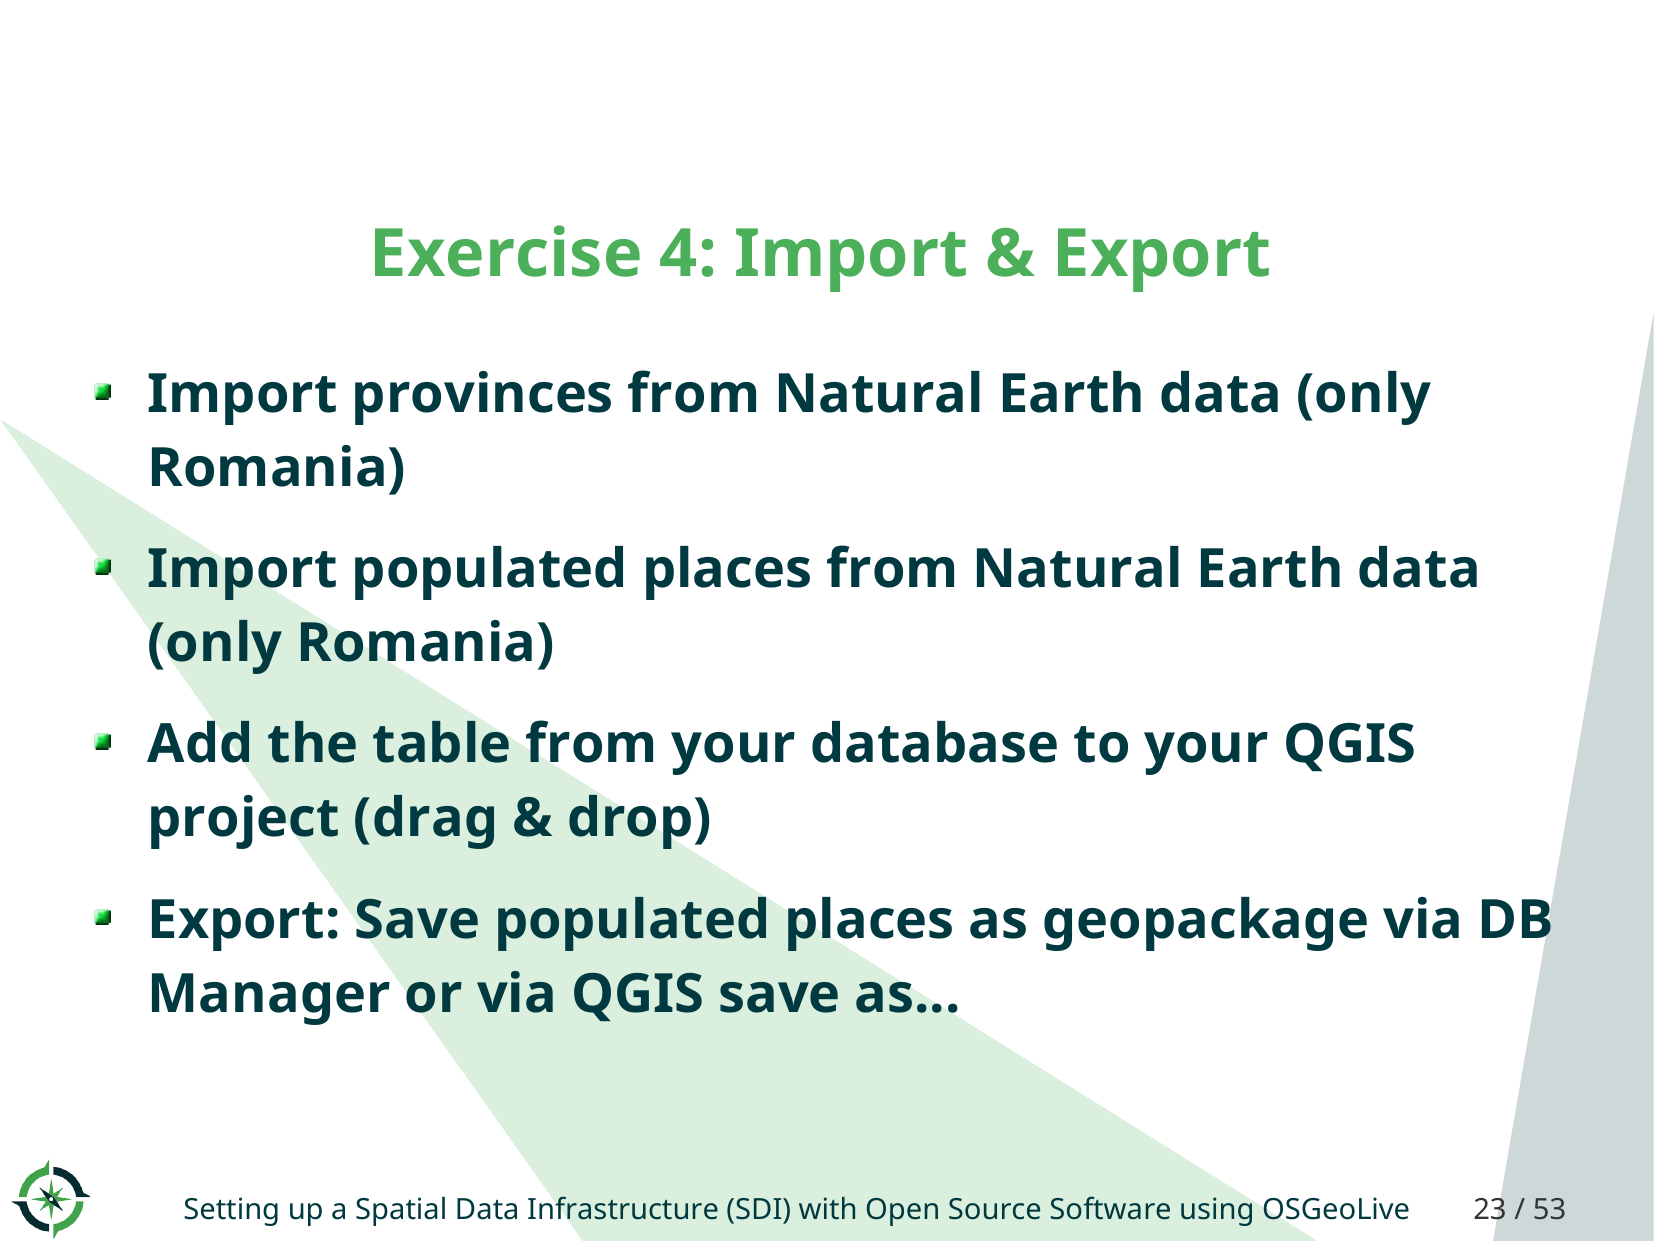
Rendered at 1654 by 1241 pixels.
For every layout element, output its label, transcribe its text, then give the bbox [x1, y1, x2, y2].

title Exercise 4: Import & Export [76, 177, 1565, 325]
list Import provinces from Natural Earth data (only Romania) Import populated places from Natural Earth data (only Romania) Add the table from your database to your QGIS project (drag & drop) Export: Save populated places as geopackage via DB Manager or via QGIS save as... [76, 354, 1565, 1173]
picture [10, 1158, 92, 1240]
